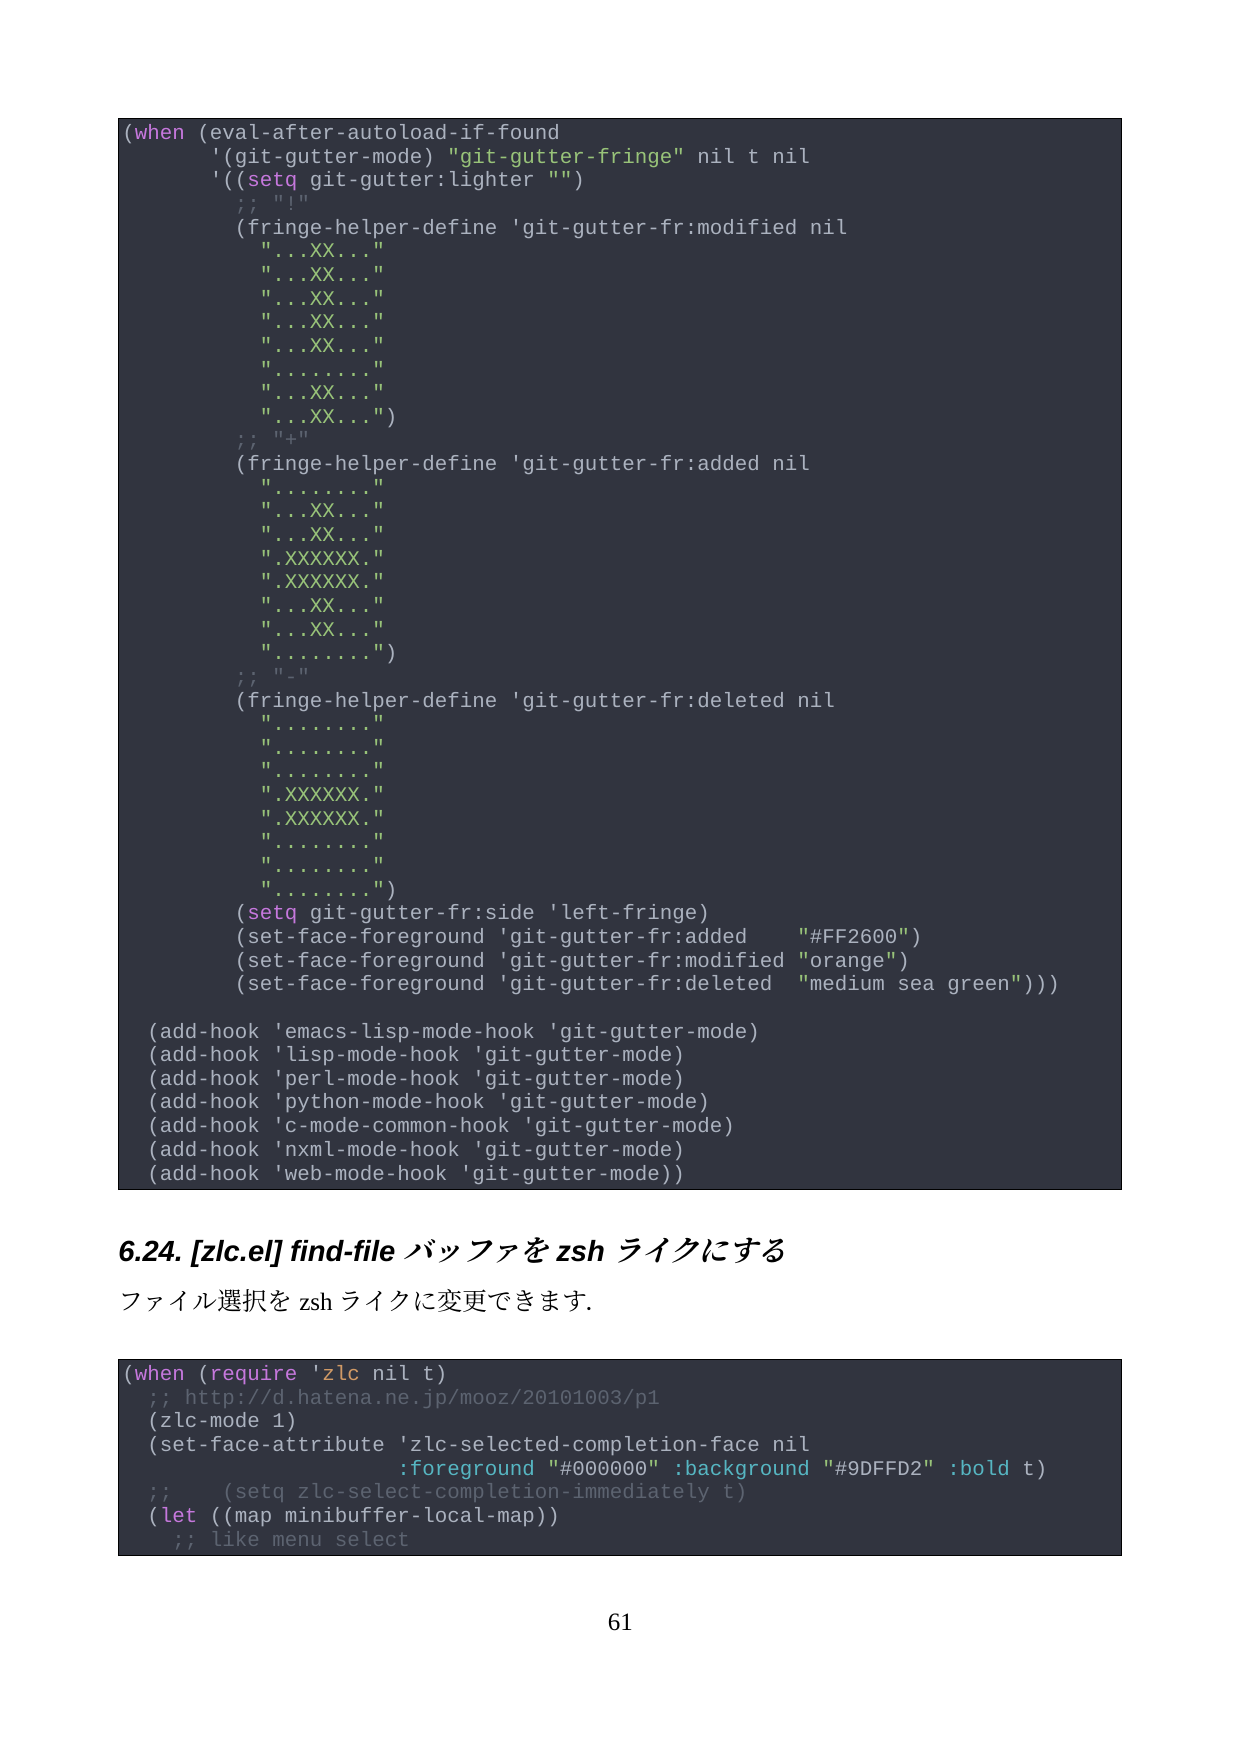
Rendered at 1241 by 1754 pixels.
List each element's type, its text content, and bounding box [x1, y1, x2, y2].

text (add-hook 'web-mode-hook 'git-gutter-mode)) [119, 1158, 1121, 1189]
text ;; http://d.hatena.ne.jp/mooz/20101003/p1 [119, 1383, 1121, 1406]
subtitle [zlc.el] find-file バッファを zsh ライクにする [118, 1227, 1122, 1269]
text (add-hook 'nxml-mode-hook 'git-gutter-mode) [119, 1135, 1121, 1158]
text ;; "!" [119, 189, 1121, 213]
text ;; (setq zlc-select-completion-immediately t) [119, 1477, 1121, 1501]
text "...XX..." [119, 520, 1121, 544]
text (let ((map minibuffer-local-map)) [119, 1501, 1121, 1524]
text (fringe-helper-define 'git-gutter-fr:added nil [119, 449, 1121, 473]
text "...XX...") [119, 402, 1121, 426]
text ファイル選択を zsh ライクに変更できます． [118, 1282, 1122, 1347]
text "........" [119, 709, 1121, 733]
text "........" [119, 757, 1121, 780]
text "........" [119, 473, 1121, 496]
text (add-hook 'lisp-mode-hook 'git-gutter-mode) [119, 1040, 1121, 1064]
text (add-hook 'python-mode-hook 'git-gutter-mode) [119, 1088, 1121, 1111]
text (set-face-foreground 'git-gutter-fr:modified "orange") [119, 946, 1121, 969]
text ".XXXXXX." [119, 780, 1121, 804]
text (fringe-helper-define 'git-gutter-fr:deleted nil [119, 686, 1121, 709]
text "........" [119, 733, 1121, 757]
text (fringe-helper-define 'git-gutter-fr:modified nil [119, 213, 1121, 236]
text "...XX..." [119, 378, 1121, 402]
text "...XX..." [119, 331, 1121, 354]
text :foreground "#000000" :background "#9DFFD2" :bold t) [119, 1454, 1121, 1477]
text ".XXXXXX." [119, 804, 1121, 827]
text "...XX..." [119, 496, 1121, 520]
text '(git-gutter-mode) "git-gutter-fringe" nil t nil [119, 142, 1121, 165]
text (add-hook 'c-mode-common-hook 'git-gutter-mode) [119, 1111, 1121, 1135]
text (set-face-foreground 'git-gutter-fr:deleted "medium sea green"))) [119, 969, 1121, 993]
text ".XXXXXX." [119, 567, 1121, 591]
text "...XX..." [119, 615, 1121, 638]
text "...XX..." [119, 260, 1121, 284]
text "........" [119, 827, 1121, 851]
text "........" [119, 354, 1121, 378]
text ;; like menu select [119, 1524, 1121, 1555]
text "...XX..." [119, 284, 1121, 307]
text (when (require 'zlc nil t) [119, 1360, 1121, 1383]
text (set-face-attribute 'zlc-selected-completion-face nil [119, 1430, 1121, 1454]
text "........") [119, 875, 1121, 898]
text "........") [119, 638, 1121, 662]
text "........" [119, 851, 1121, 875]
text (setq git-gutter-fr:side 'left-fringe) [119, 898, 1121, 922]
text ;; "+" [119, 426, 1121, 449]
text (set-face-foreground 'git-gutter-fr:added "#FF2600") [119, 922, 1121, 946]
text (add-hook 'emacs-lisp-mode-hook 'git-gutter-mode) [119, 1017, 1121, 1040]
text '((setq git-gutter:lighter "") [119, 165, 1121, 189]
text (add-hook 'perl-mode-hook 'git-gutter-mode) [119, 1064, 1121, 1088]
text "...XX..." [119, 591, 1121, 615]
text (zlc-mode 1) [119, 1406, 1121, 1430]
text "...XX..." [119, 307, 1121, 331]
text "...XX..." [119, 236, 1121, 260]
text ;; "-" [119, 662, 1121, 686]
text (when (eval-after-autoload-if-found [119, 119, 1121, 142]
text ".XXXXXX." [119, 544, 1121, 567]
